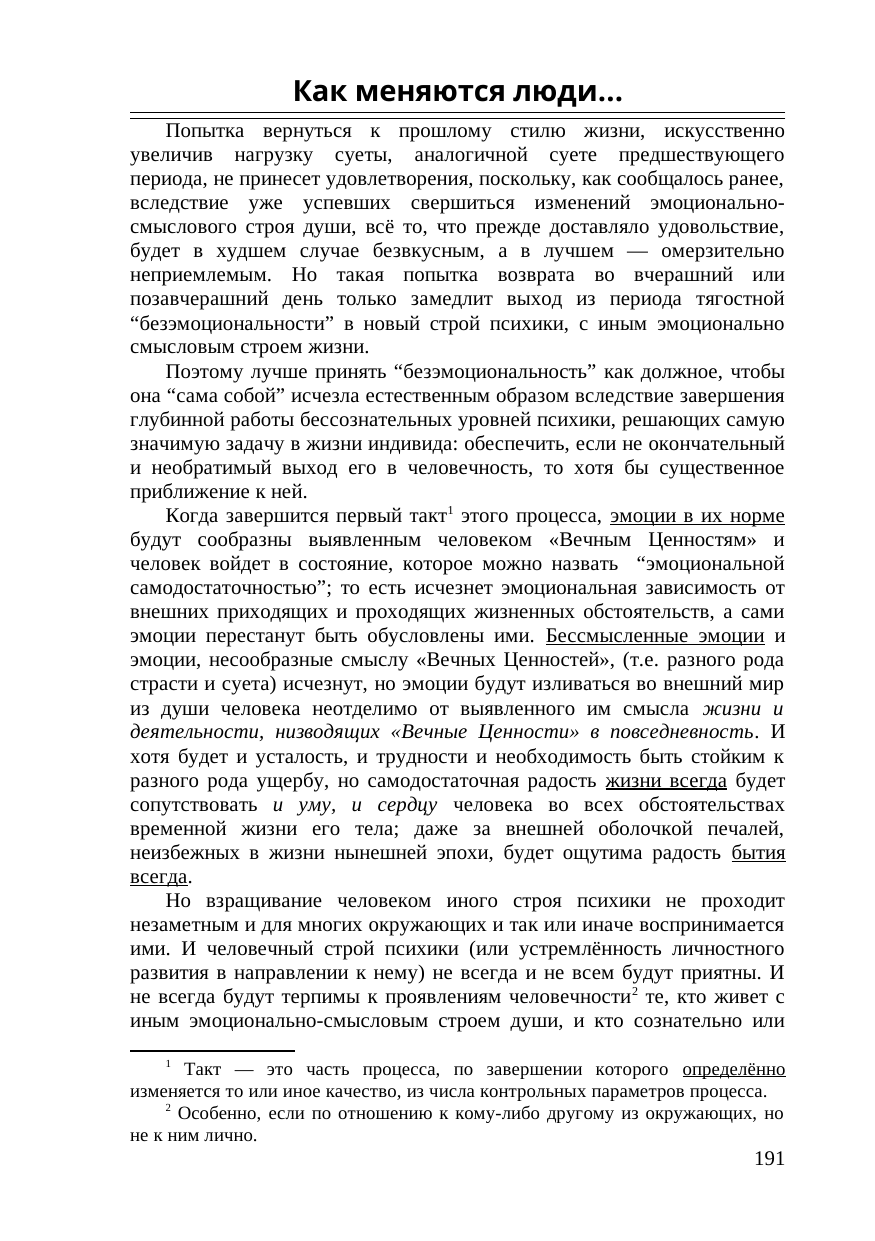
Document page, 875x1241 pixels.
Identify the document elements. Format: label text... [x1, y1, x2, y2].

text Попытка вернуться к прошлому стилю жизни, искусственно увеличив нагрузку суеты, аналогичной суете предшествующего периода, не принесет удовлетворения, поскольку, как сообщалось ранее, вследствие уже успевших свершиться изменений эмоционально-смыслового строя души, всё то, что прежде доставляло удовольствие, будет в худшем случае безвкусным, а в лучшем — омерзительно неприемлемым. Но такая попытка возврата во вчерашний или позавчерашний день только замедлит выход из периода тягостной “безэмоциональности” в новый строй психики, с иным эмоционально смысловым строем жизни. [130, 119, 785, 358]
text Но взращивание человеком иного строя психики не проходит незаметным и для многих окружающих и так или иначе воспринимается ими. И человечный строй психики (или устремлённость личностного развития в направлении к нему) не всегда и не всем будут приятны. И не всегда будут терпимы к проявлениям человечности те, кто живет с иным эмоционально-смысловым строем души, и кто сознательно или [130, 888, 785, 1032]
text Особенно, если по отношению к кому-либо другому из окружающих, но не к ним лично. [130, 1101, 785, 1145]
text Такт — это часть процесса, по завершении которого определённо изменяется то или иное качество, из числа контрольных параметров процесса. [130, 1057, 785, 1101]
text Когда завершится первый такт этого процесса, эмоции в их норме будут сообразны выявленным человеком «Вечным Ценностям» и человек войдет в состояние, которое можно назвать “эмоциональной самодостаточностью”; то есть исчезнет эмоциональная зависимость от внешних приходящих и проходящих жизненных обстоятельств, а сами эмоции перестанут быть обусловлены ими. Бессмысленные эмоции и эмоции, несообразные смыслу «Вечных Ценностей», (т.е. разного рода страсти и суета) исчезнут, но эмоции будут изливаться во внешний мир из души человека неотделимо от выявленного им смысла жизни и деятельности, низводящих «Вечные Ценности» в повседневность. И хотя будет и усталость, и трудности и необходимость быть стойким к разного рода ущербу, но самодостаточная радость жизни всегда будет сопутствовать и уму, и сердцу человека во всех обстоятельствах временной жизни его тела; даже за внешней оболочкой печалей, неизбежных в жизни нынешней эпохи, будет ощутима радость бытия всегда. [130, 503, 785, 888]
text Поэтому лучше принять “безэмоциональность” как должное, чтобы она “сама собой” исчезла естественным образом вследствие завершения глубинной работы бессознательных уровней психики, решающих самую значимую задачу в жизни индивида: обеспечить, если не окончательный и необратимый выход его в человечность, то хотя бы существенное приближение к ней. [130, 358, 785, 503]
